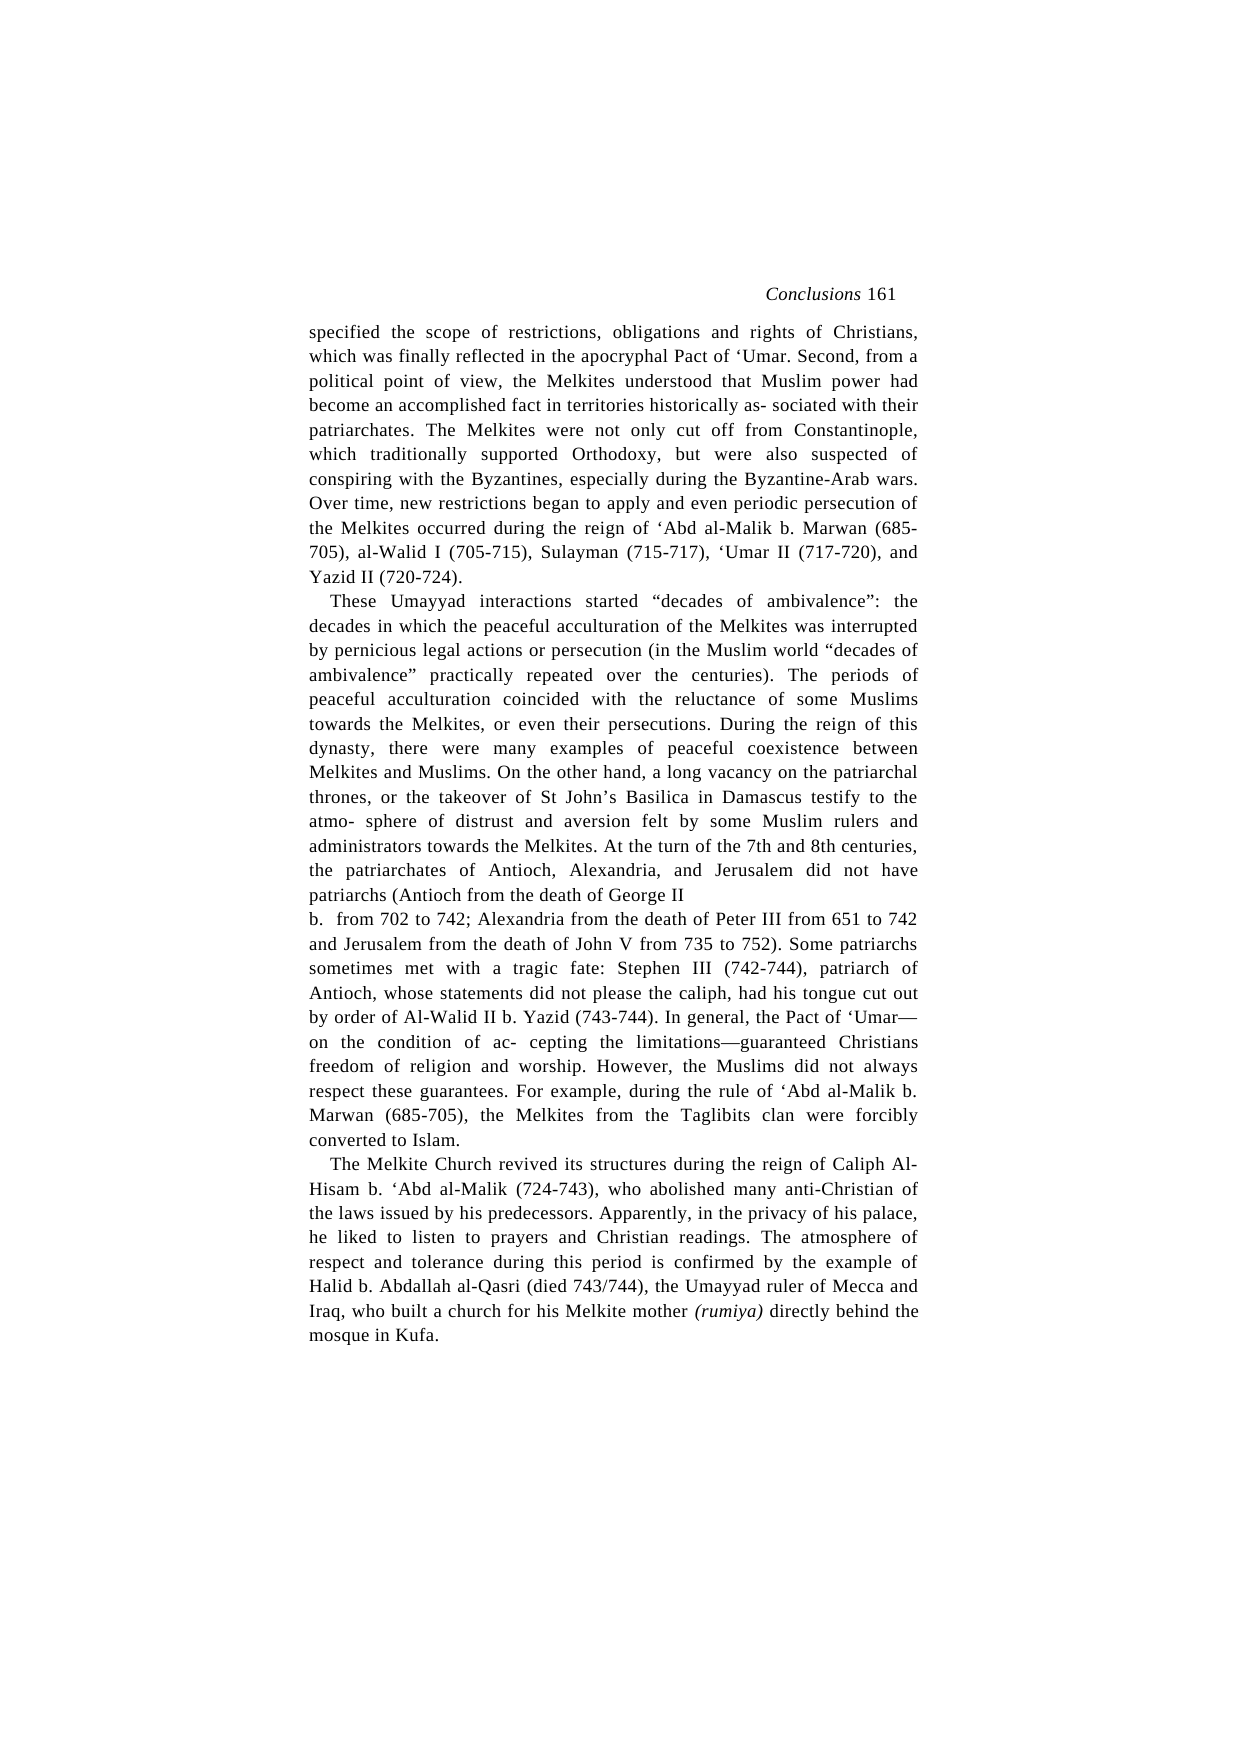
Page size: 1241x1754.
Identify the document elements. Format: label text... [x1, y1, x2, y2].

text The Melkite Church revived its structures during the reign of Caliph Al-Hisam b. ‘Abd al-Malik (724-743), who abolished many anti-Christian of the laws issued by his predecessors. Apparently, in the privacy of his palace, he liked to listen to prayers and Christian readings. The atmosphere of respect and tolerance during this period is confirmed by the example of Halid b. Abdallah al-Qasri (died 743/744), the Umayyad ruler of Mecca and Iraq, who built a church for his Melkite mother (rumiya) directly behind the mosque in Kufa. [309, 1151, 919, 1347]
text specified the scope of restrictions, obligations and rights of Christians, which was finally reflected in the apocryphal Pact of ‘Umar. Second, from a political point of view, the Melkites understood that Muslim power had become an accomplished fact in territories historically as- sociated with their patriarchates. The Melkites were not only cut off from Constantinople, which traditionally supported Orthodoxy, but were also suspected of conspiring with the Byzantines, especially during the Byzantine-Arab wars. Over time, new restrictions began to apply and even periodic persecution of the Melkites occurred during the reign of ‘Abd al-Malik b. Marwan (685-705), al-Walid I (705-715), Sulayman (715-717), ‘Umar II (717-720), and Yazid II (720-724). [309, 319, 919, 588]
text Conclusions 161 [765, 286, 920, 304]
text These Umayyad interactions started “decades of ambivalence”: the decades in which the peaceful acculturation of the Melkites was interrupted by pernicious legal actions or persecution (in the Muslim world “decades of ambivalence” practically repeated over the centuries). The periods of peaceful acculturation coincided with the reluctance of some Muslims towards the Melkites, or even their persecutions. During the reign of this dynasty, there were many examples of peaceful coexistence between Melkites and Muslims. On the other hand, a long vacancy on the patriarchal thrones, or the takeover of St John’s Basilica in Damascus testify to the atmo- sphere of distrust and aversion felt by some Muslim rulers and administrators towards the Melkites. At the turn of the 7th and 8th centuries, the patriarchates of Antioch, Alexandria, and Jerusalem did not have patriarchs (Antioch from the death of George II [309, 588, 919, 906]
list from 702 to 742; Alexandria from the death of Peter III from 651 to 742 and Jerusalem from the death of John V from 735 to 752). Some patriarchs sometimes met with a tragic fate: Stephen III (742-744), patriarch of Antioch, whose statements did not please the caliph, had his tongue cut out by order of Al-Walid II b. Yazid (743-744). In general, the Pact of ‘Umar—on the condition of ac- cepting the limitations—guaranteed Christians freedom of religion and worship. However, the Muslims did not always respect these guarantees. For example, during the rule of ‘Abd al-Malik b. Marwan (685-705), the Melkites from the Taglibits clan were forcibly converted to Islam. [309, 906, 919, 1151]
